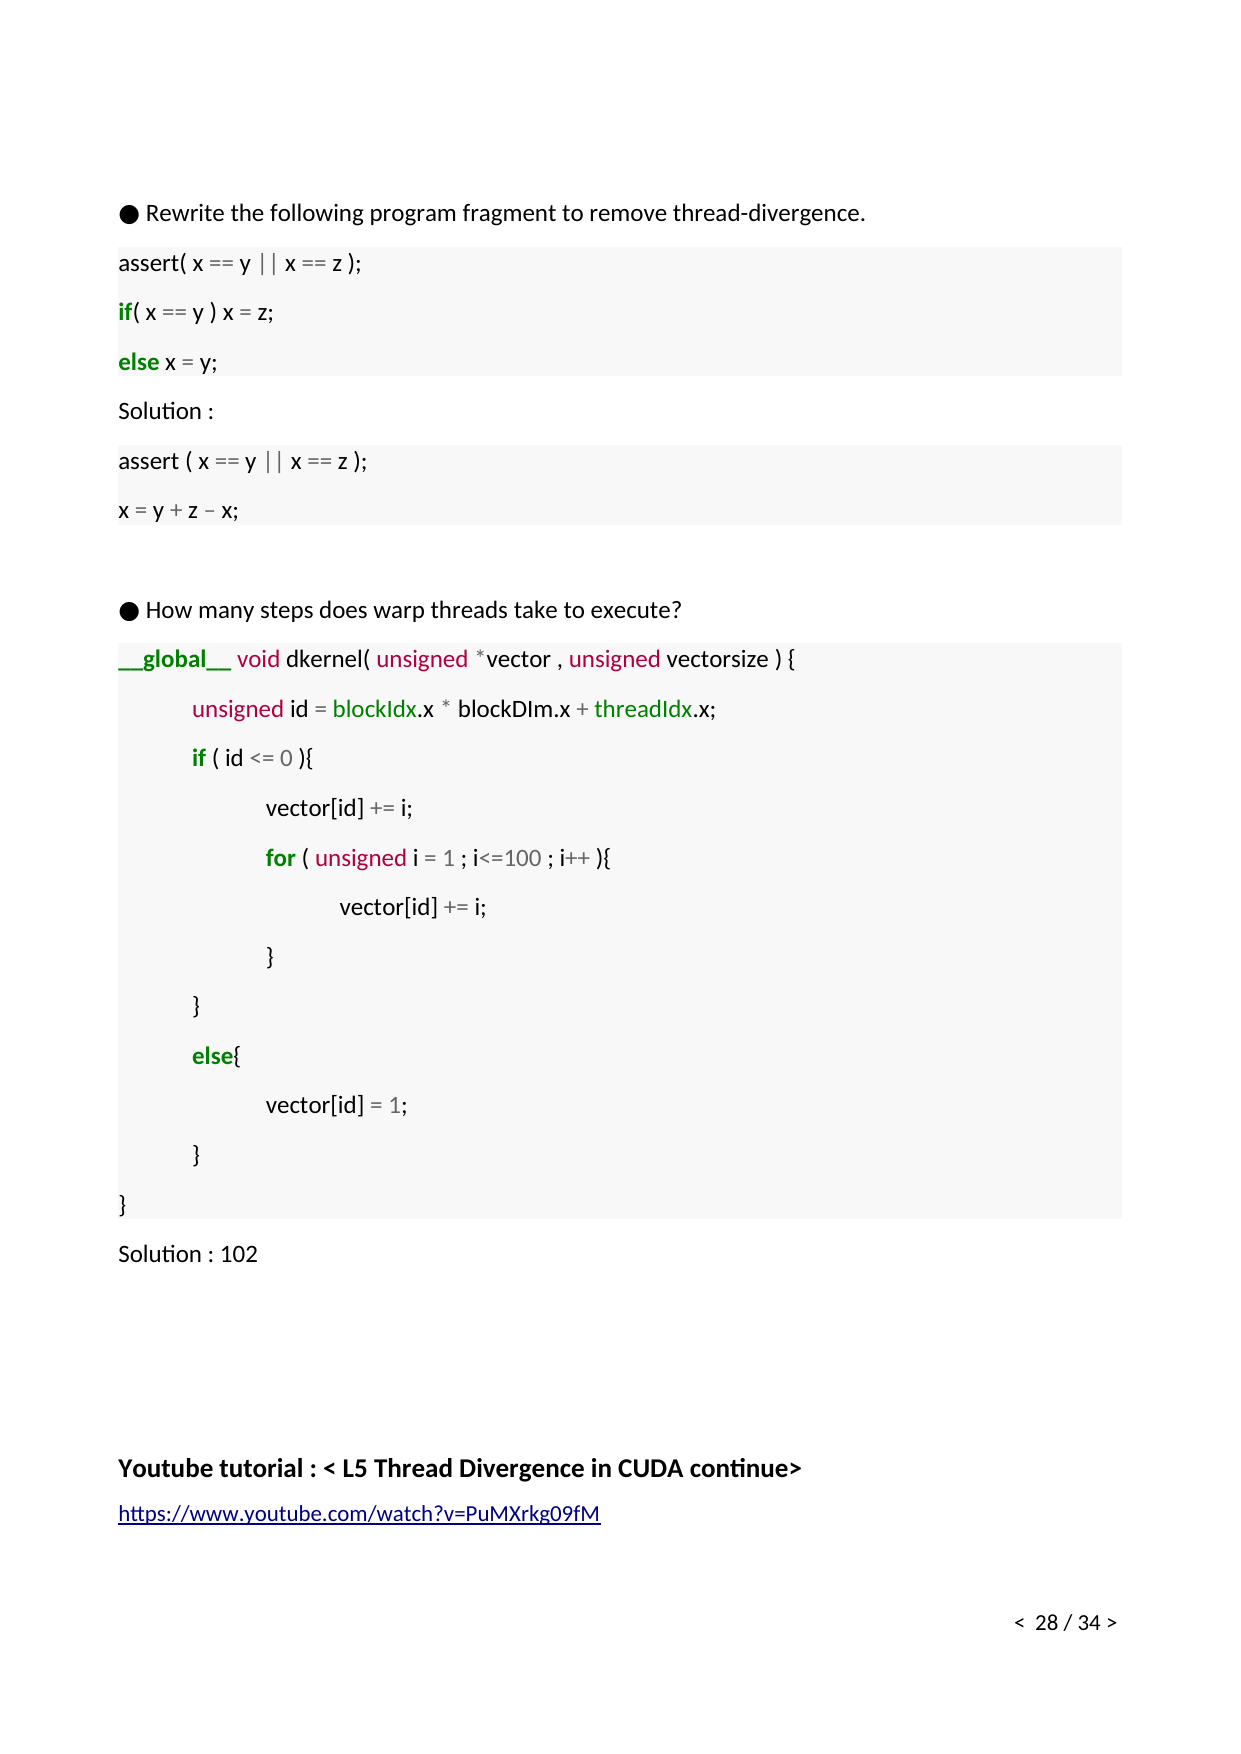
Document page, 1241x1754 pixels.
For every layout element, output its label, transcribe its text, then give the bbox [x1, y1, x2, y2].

text unsigned id = blockIdx.x * blockDIm.x + threadIdx.x; [118, 693, 1122, 723]
text ● How many steps does warp threads take to execute? [118, 594, 1122, 624]
text vector[id] = 1; [118, 1090, 1122, 1120]
text x = y + z – x; [118, 495, 1122, 525]
text for ( unsigned i = 1 ; i<=100 ; i++ ){ [118, 842, 1122, 872]
text if( x == y ) x = z; [118, 296, 1122, 327]
text Solution : 102 [118, 1238, 1122, 1269]
text Solution : [118, 396, 1122, 426]
text else x = y; [118, 346, 1122, 376]
text https://www.youtube.com/watch?v=PuMXrkg09fM [118, 1499, 1122, 1527]
text assert( x == y || x == z ); [118, 247, 1122, 277]
text } [118, 1139, 1122, 1170]
text } [118, 941, 1122, 971]
text else{ [118, 1040, 1122, 1071]
text } [118, 1189, 1122, 1219]
text ● Rewrite the following program fragment to remove thread-divergence. [118, 197, 1122, 228]
subtitle Youtube tutorial : < L5 Thread Divergence in CUDA continue> [118, 1451, 1122, 1484]
text assert ( x == y || x == z ); [118, 445, 1122, 476]
text vector[id] += i; [118, 891, 1122, 922]
text } [118, 991, 1122, 1021]
text vector[id] += i; [118, 792, 1122, 823]
text if ( id <= 0 ){ [118, 743, 1122, 773]
text __global__ void dkernel( unsigned *vector , unsigned vectorsize ) { [118, 643, 1122, 674]
